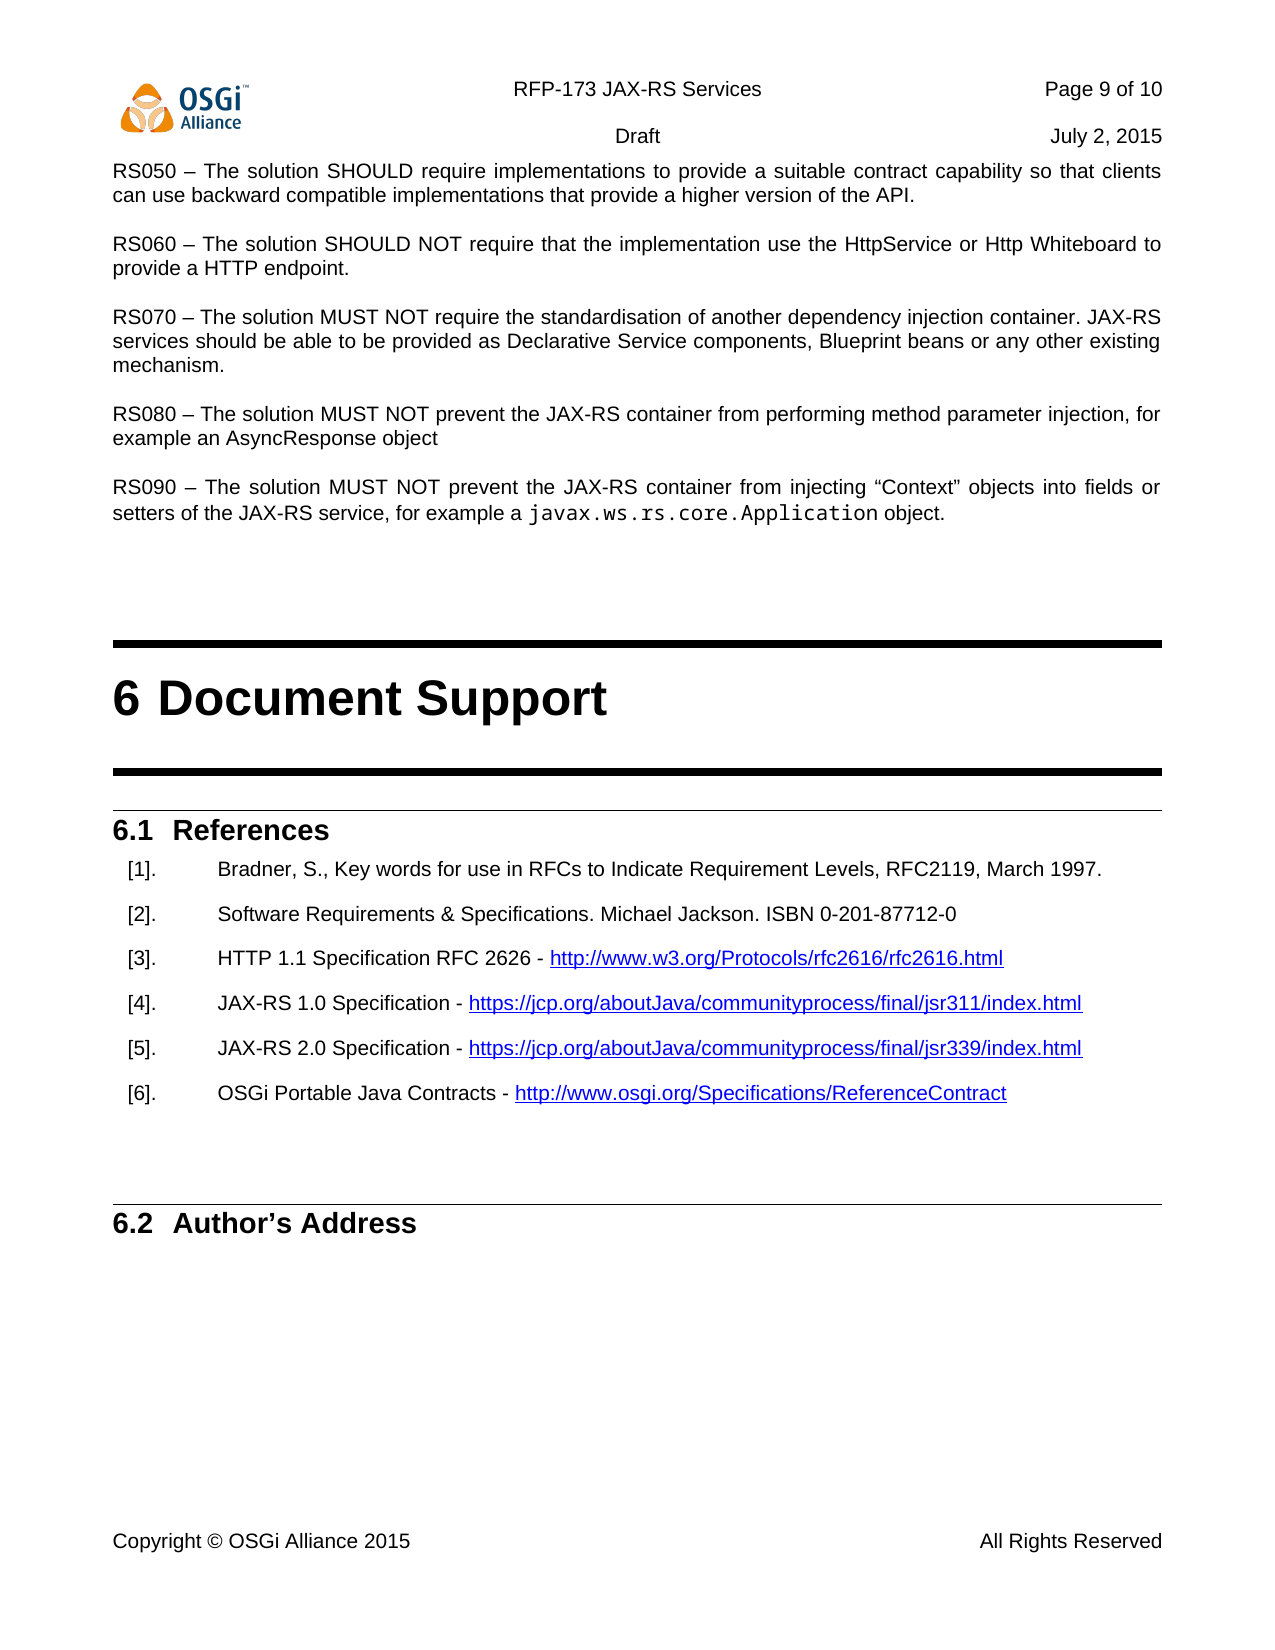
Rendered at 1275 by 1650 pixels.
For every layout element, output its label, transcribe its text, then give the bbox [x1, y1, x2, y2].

list JAX-RS 2.0 Specification - https://jcp.org/aboutJava/communityprocess/final/jsr339/index.html [127, 1036, 1162, 1060]
subtitle Document Support [112, 641, 1162, 776]
list Software Requirements & Specifications. Michael Jackson. ISBN 0-201-87712-0 [127, 901, 1162, 925]
text RS080 – The solution MUST NOT prevent the JAX-RS container from performing method parameter injection, for example an AsyncResponse object [112, 402, 1162, 449]
text RS070 – The solution MUST NOT require the standardisation of another dependency injection container. JAX-RS services should be able to be provided as Declarative Service components, Blueprint beans or any other existing mechanism. [112, 305, 1162, 377]
list Bradner, S., Key words for use in RFCs to Indicate Requirement Levels, RFC2119, March 1997. [127, 857, 1162, 881]
list JAX-RS 1.0 Specification - https://jcp.org/aboutJava/communityprocess/final/jsr311/index.html [127, 991, 1162, 1015]
picture [113, 76, 257, 140]
text RS060 – The solution SHOULD NOT require that the implementation use the HttpService or Http Whiteboard to provide a HTTP endpoint. [112, 232, 1162, 280]
subtitle References [112, 811, 1162, 846]
list HTTP 1.1 Specification RFC 2626 - http://www.w3.org/Protocols/rfc2616/rfc2616.html [127, 946, 1162, 970]
text RS050 – The solution SHOULD require implementations to provide a suitable contract capability so that clients can use backward compatible implementations that provide a higher version of the API. [112, 159, 1162, 207]
text RS090 – The solution MUST NOT prevent the JAX-RS container from injecting “Context” objects into fields or setters of the JAX-RS service, for example a javax.ws.rs.core.Application object. [112, 474, 1162, 527]
list OSGi Portable Java Contracts - http://www.osgi.org/Specifications/ReferenceContract [127, 1081, 1162, 1104]
subtitle Author’s Address [112, 1205, 1162, 1240]
